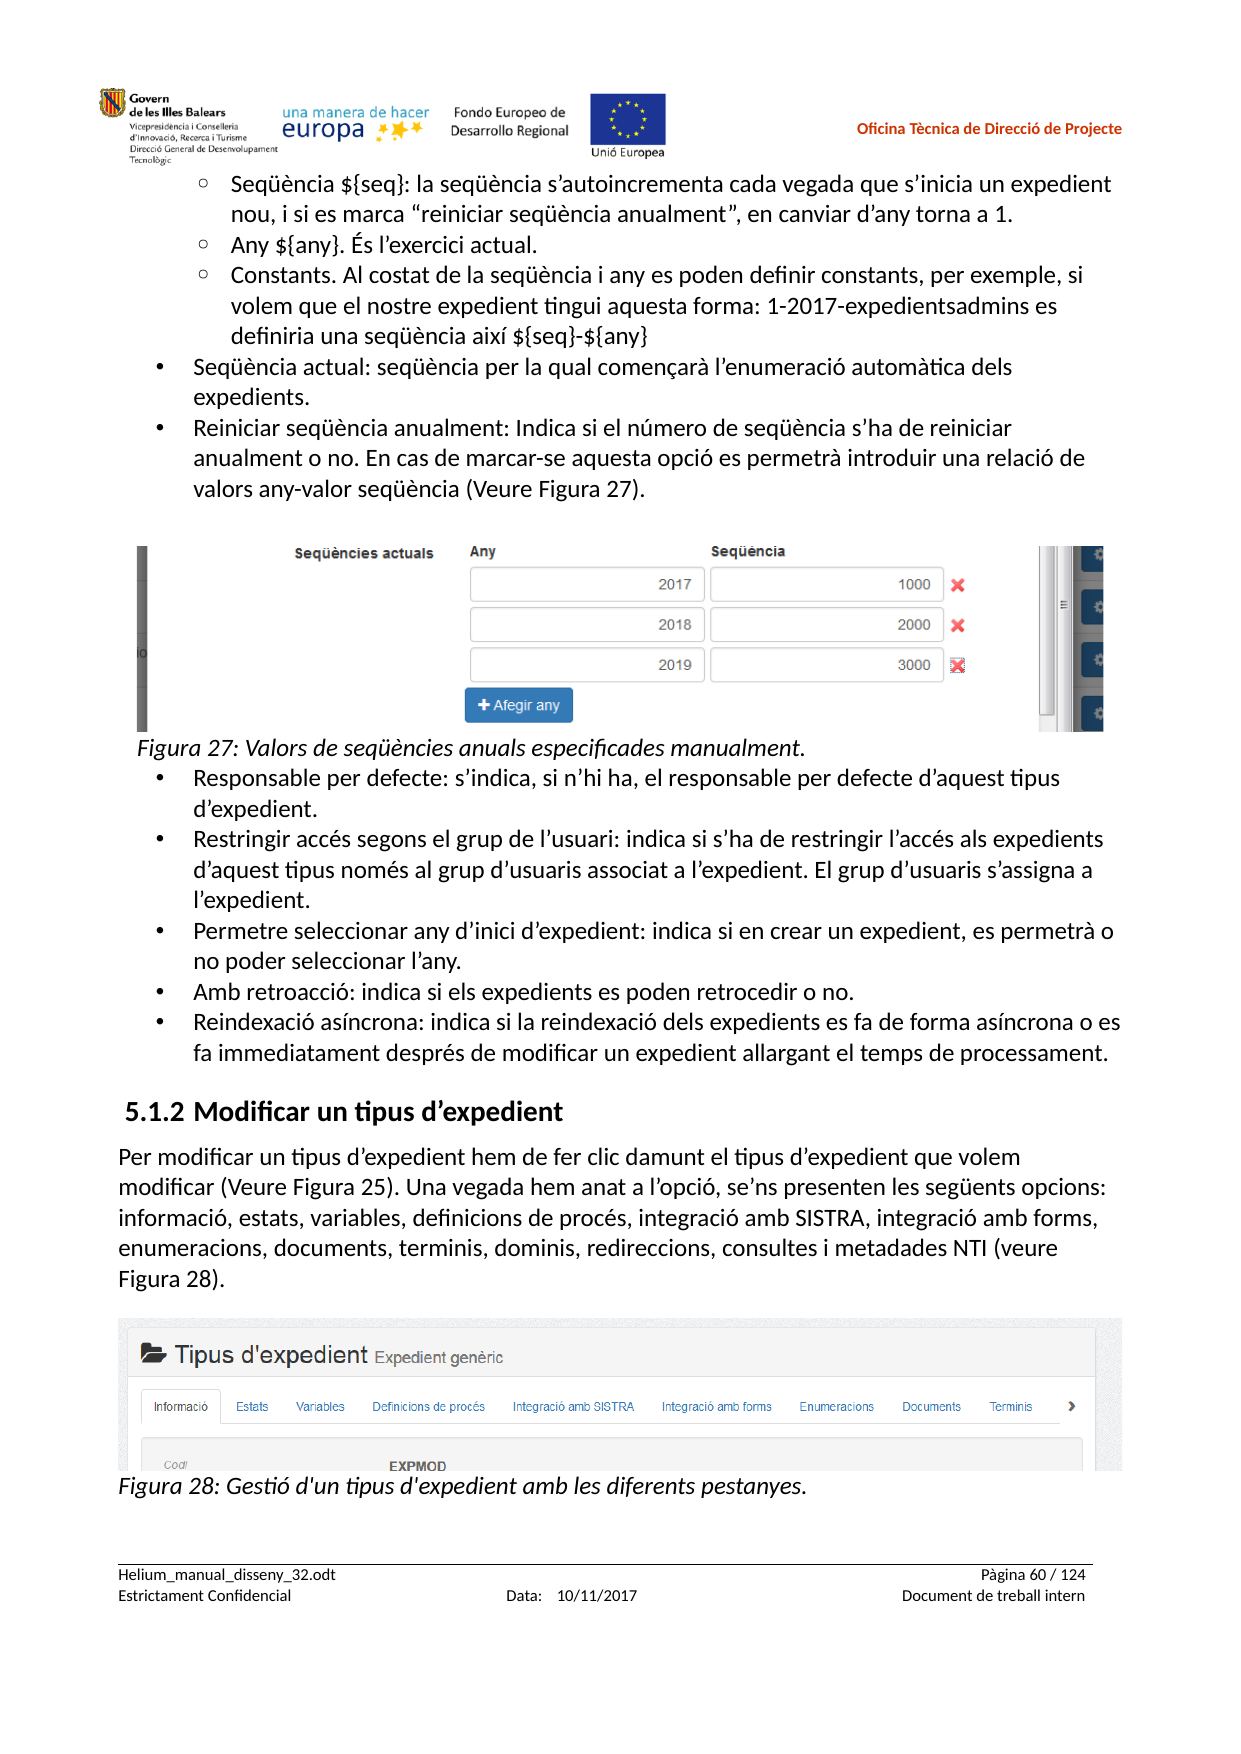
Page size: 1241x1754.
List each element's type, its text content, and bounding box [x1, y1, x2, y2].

list Seqüència ${seq}: la seqüència s’autoincrementa cada vegada que s’inicia un expedient nou, i si es marca “reiniciar seqüència anualment”, en canviar d’any torna a 1. [193, 168, 1122, 229]
text Per modificar un tipus d’expedient hem de fer clic damunt el tipus d’expedient que volem modificar (Veure Figura 25). Una vegada hem anat a l’opció, se’ns presenten les següents opcions: informació, estats, variables, definicions de procés, integració amb SISTRA, integració amb forms, enumeracions, documents, terminis, dominis, redireccions, consultes i metadades NTI (veure Figura 28). [118, 1141, 1122, 1293]
list Any ${any}. És l’exercici actual. [193, 229, 1122, 259]
picture [136, 546, 1104, 732]
list Reiniciar seqüència anualment: Indica si el número de seqüència s’ha de reiniciar anualment o no. En cas de marcar-se aquesta opció es permetrà introduir una relació de valors any-valor seqüència (Veure Figura 27). [156, 412, 1122, 504]
list Amb retroacció: indica si els expedients es poden retrocedir o no. [156, 976, 1122, 1007]
text Figura 28: Gestió d'un tipus d'expedient amb les diferents pestanyes. [118, 1471, 1122, 1501]
subtitle Modificar un tipus d’expedient [118, 1093, 1122, 1128]
picture [99, 87, 668, 166]
list Restringir accés segons el grup de l’usuari: indica si s’ha de restringir l’accés als expedients d’aquest tipus només al grup d’usuaris associat a l’expedient. El grup d’usuaris s’assigna a l’expedient. [156, 823, 1122, 915]
list Seqüència actual: seqüència per la qual començarà l’enumeració automàtica dels expedients. [156, 351, 1122, 412]
list Permetre seleccionar any d’inici d’expedient: indica si en crear un expedient, es permetrà o no poder seleccionar l’any. [156, 915, 1122, 976]
list Reindexació asíncrona: indica si la reindexació dels expedients es fa de forma asíncrona o es fa immediatament després de modificar un expedient allargant el temps de processament. [156, 1007, 1122, 1068]
list Constants. Al costat de la seqüència i any es poden definir constants, per exemple, si volem que el nostre expedient tingui aquesta forma: 1-2017-expedientsadmins es definiria una seqüència així ${seq}-${any} [193, 259, 1122, 351]
picture [118, 1318, 1123, 1471]
list Figura 27: Valors de seqüències anuals especificades manualment. [137, 732, 1103, 762]
list Responsable per defecte: s’indica, si n’hi ha, el responsable per defecte d’aquest tipus d’expedient. [137, 534, 1122, 823]
